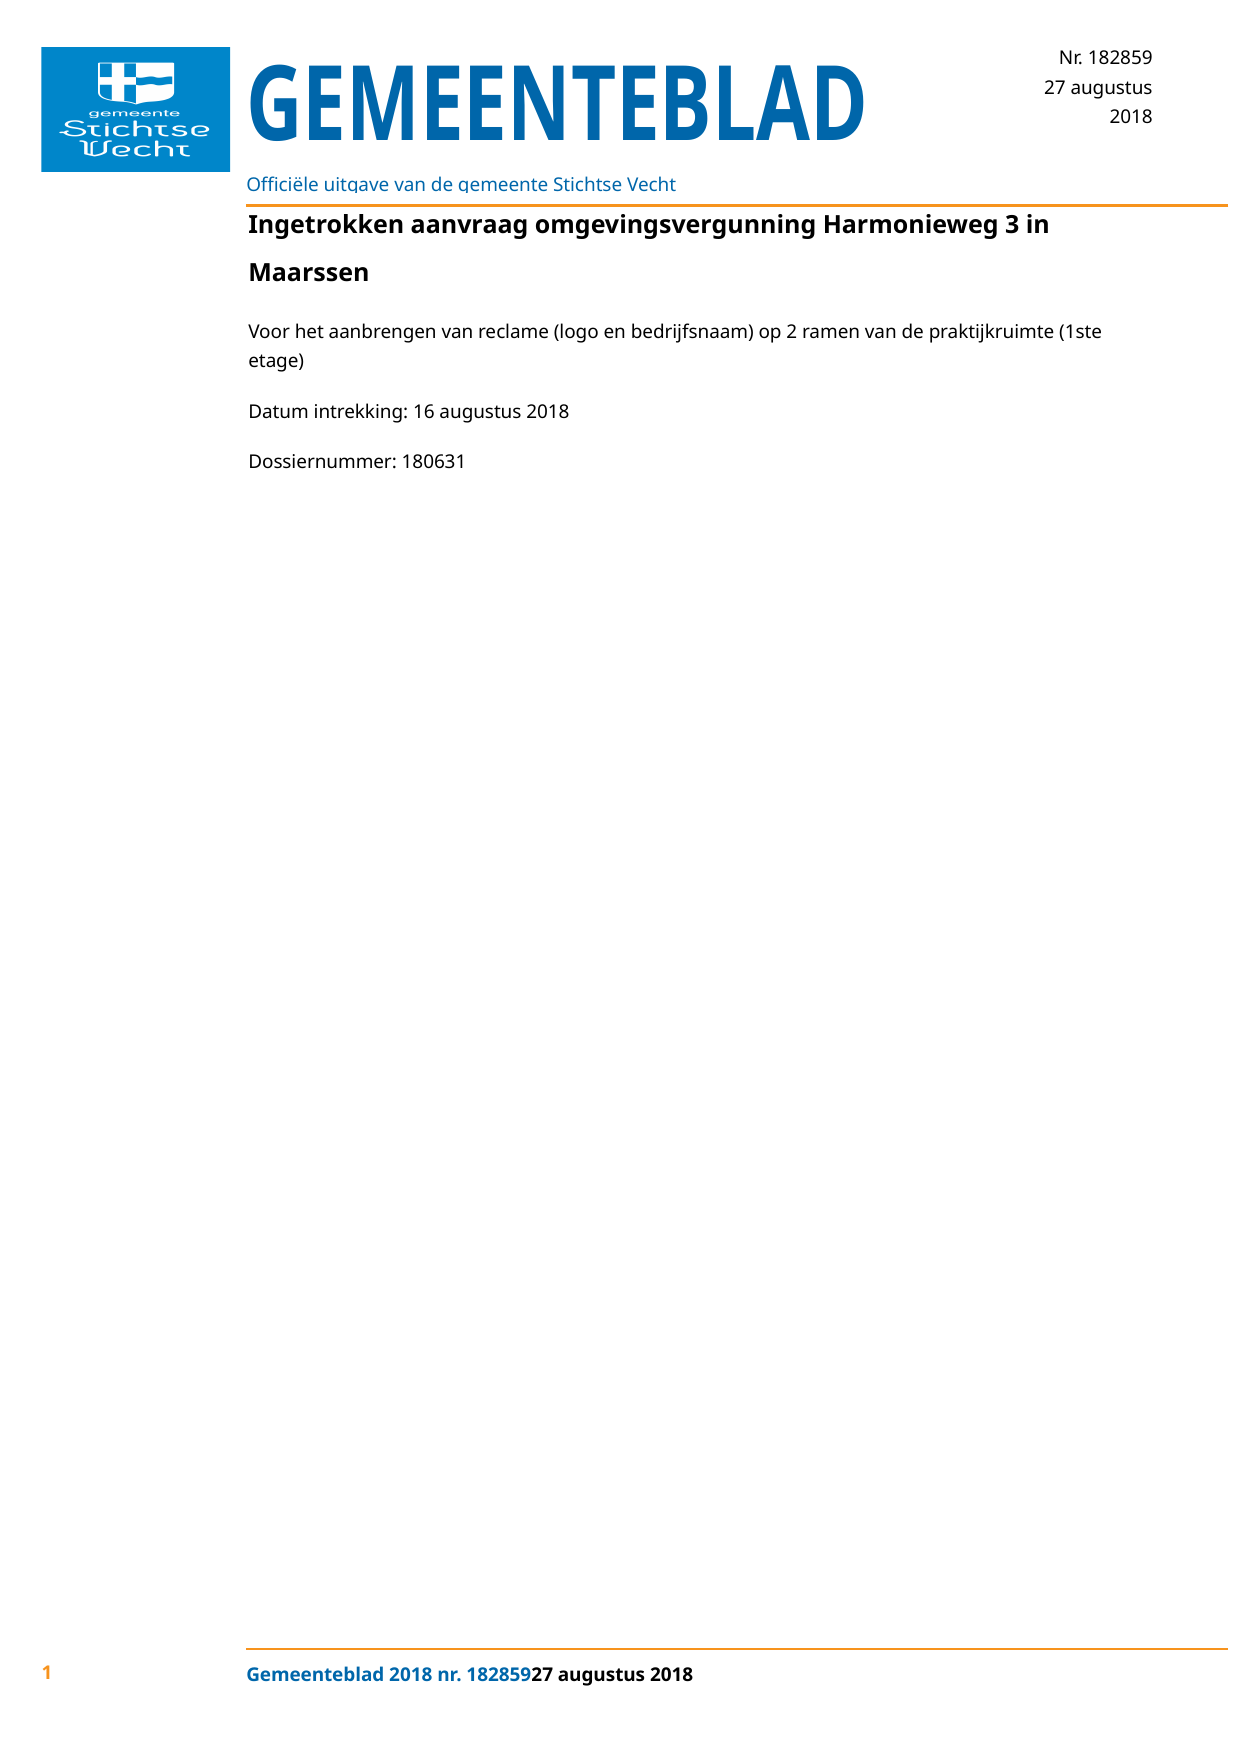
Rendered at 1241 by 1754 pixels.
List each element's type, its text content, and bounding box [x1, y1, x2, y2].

text Voor het aanbrengen van reclame (logo en bedrijfsnaam) op 2 ramen van de praktijkruimte (1ste etage) [248, 318, 1152, 373]
text Dossiernummer: 180631 [248, 448, 1152, 474]
picture [99, 63, 135, 101]
text Datum intrekking: 16 augustus 2018 [248, 398, 1152, 424]
picture [137, 63, 174, 103]
text Ingetrokken aanvraag omgevingsvergunning Harmonieweg 3 in Maarssen [248, 207, 1152, 288]
